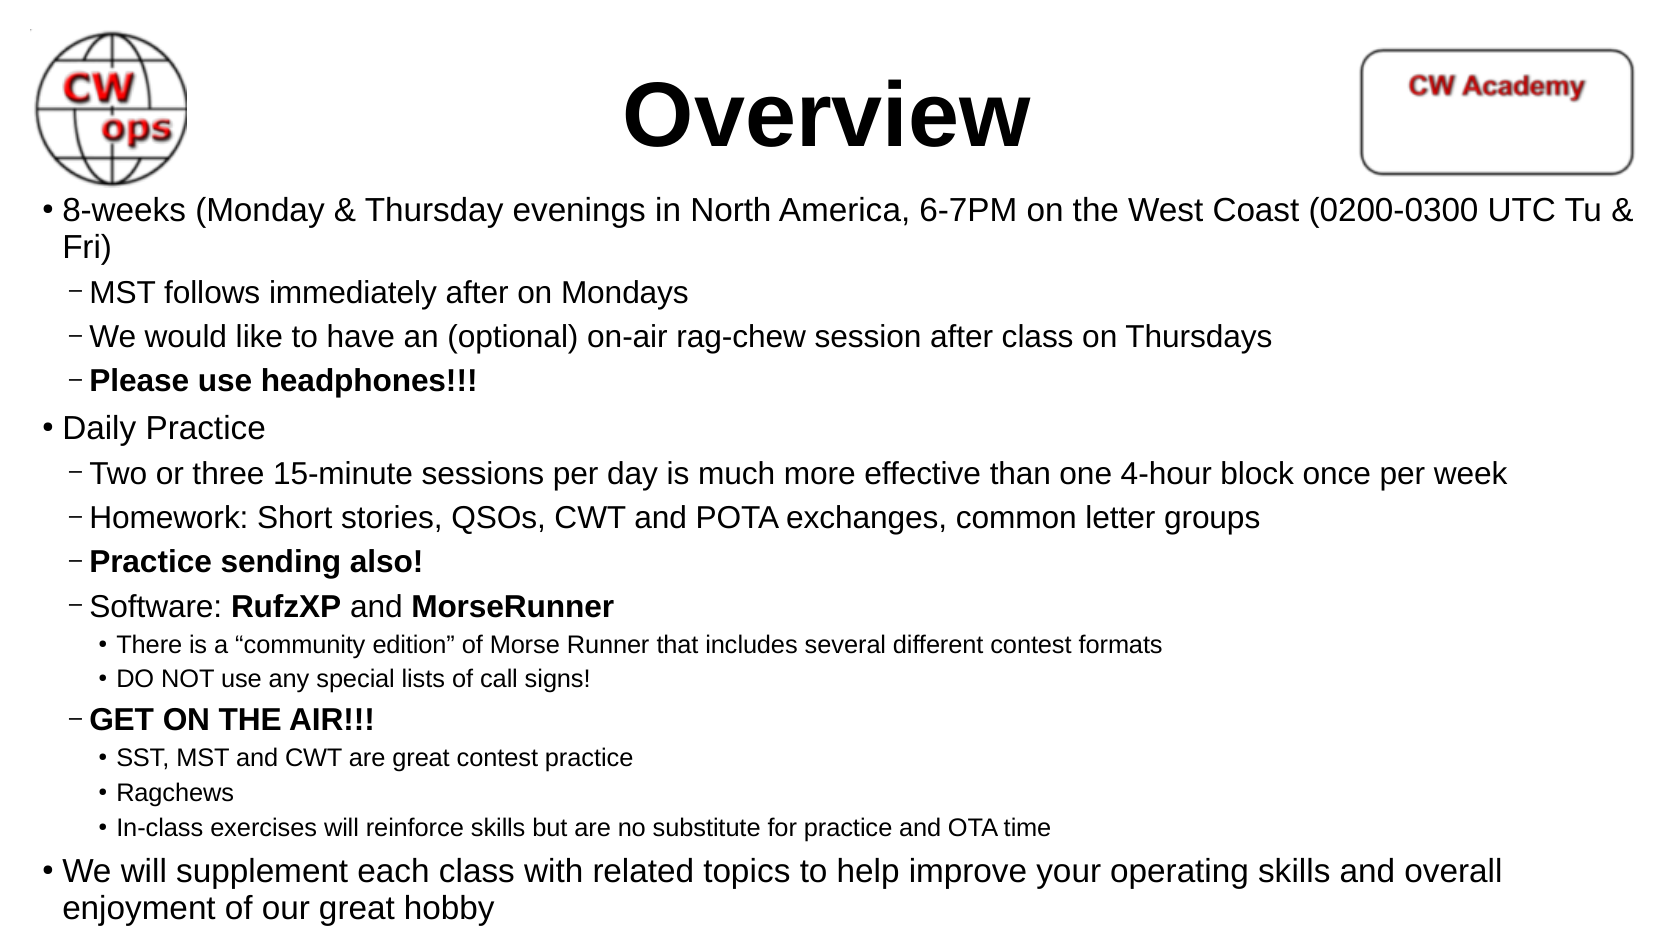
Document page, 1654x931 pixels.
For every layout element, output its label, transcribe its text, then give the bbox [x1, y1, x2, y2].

title Overview [82, 37, 1571, 191]
picture [30, 29, 187, 191]
picture [1571, 37, 1640, 186]
list 8-weeks (Monday & Thursday evenings in North America, 6-7PM on the West Coast (0200-0300 UTC Tu & Fri) MST follows immediately after on Mondays We would like to have an (optional) on-air rag-chew session after class on Thursdays Please use headphones!!! Daily Practice Two or three 15-minute sessions per day is much more effective than one 4-hour block once per week Homework: Short stories, QSOs, CWT and POTA exchanges, common letter groups Practice sending also! Software: RufzXP and MorseRunner There is a “community edition” of Morse Runner that includes several different contest formats DO NOT use any special lists of call signs! GET ON THE AIR!!! SST, MST and CWT are great contest practice Ragchews In-class exercises will reinforce skills but are no substitute for practice and OTA time We will supplement each class with related topics to help improve your operating skills and overall enjoyment of our great hobby [35, 191, 1654, 927]
